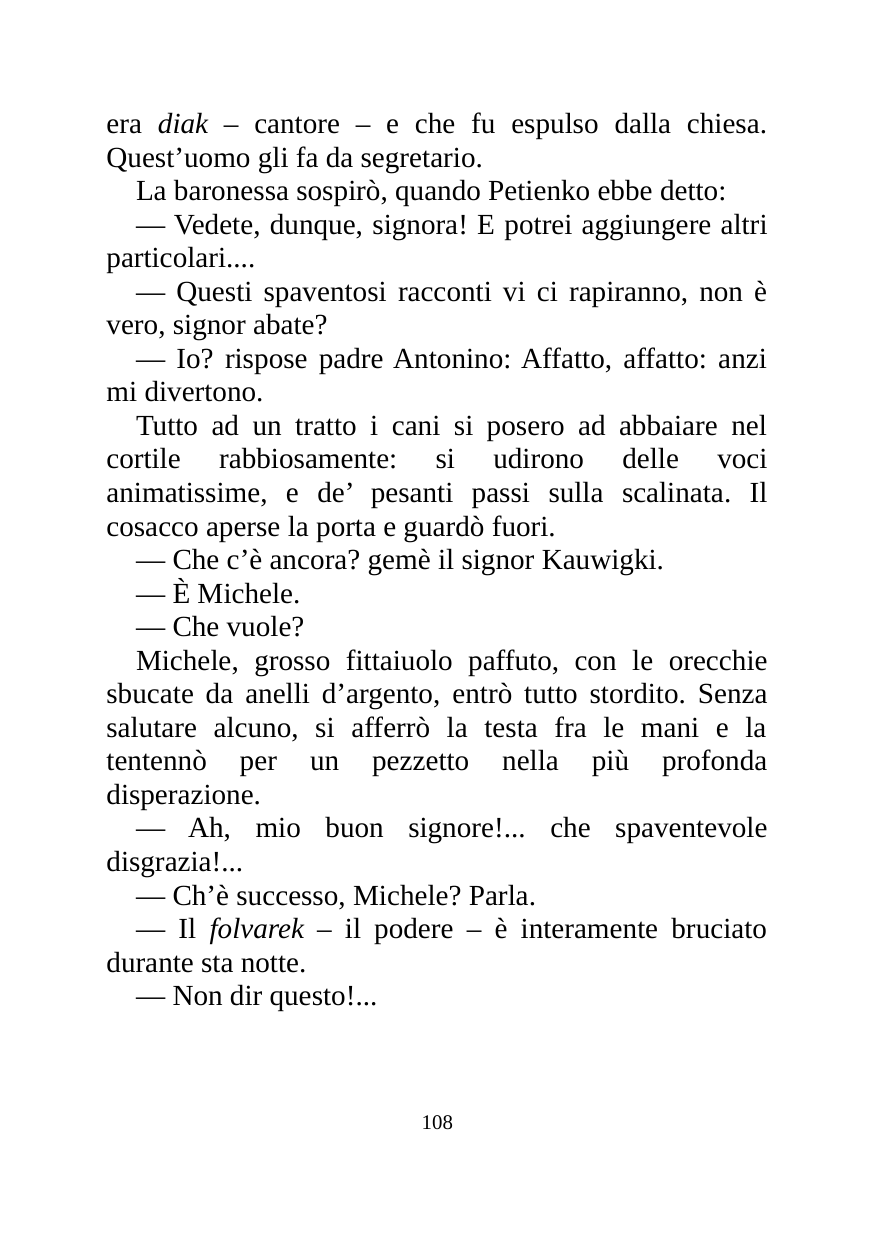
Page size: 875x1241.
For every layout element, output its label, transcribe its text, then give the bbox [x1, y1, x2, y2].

text — Ch’è successo, Michele? Parla. [106, 878, 768, 911]
text — Ah, mio buon signore!... che spaventevole disgrazia!... [106, 811, 768, 878]
text — Il folvarek – il podere – è interamente bruciato durante sta notte. [106, 911, 768, 978]
text — Che c’è ancora? gemè il signor Kauwigki. [106, 542, 768, 576]
text — Che vuole? [106, 609, 768, 643]
text era diak – cantore – e che fu espulso dalla chiesa. Quest’uomo gli fa da segretario. [106, 106, 768, 173]
text — Vedete, dunque, signora! E potrei aggiungere altri particolari.... [106, 207, 768, 274]
text — Io? rispose padre Antonino: Affatto, affatto: anzi mi divertono. [106, 341, 768, 408]
text Michele, grosso fittaiuolo paffuto, con le orecchie sbucate da anelli d’argento, entrò tutto stordito. Senza salutare alcuno, si afferrò la testa fra le mani e la tentennò per un pezzetto nella più profonda disperazione. [106, 643, 768, 811]
text Tutto ad un tratto i cani si posero ad abbaiare nel cortile rabbiosamente: si udirono delle voci animatissime, e de’ pesanti passi sulla scalinata. Il cosacco aperse la porta e guardò fuori. [106, 408, 768, 542]
text La baronessa sospirò, quando Petienko ebbe detto: [106, 173, 768, 207]
text — Questi spaventosi racconti vi ci rapiranno, non è vero, signor abate? [106, 274, 768, 341]
text — Non dir questo!... [106, 978, 768, 1012]
text — È Michele. [106, 576, 768, 609]
